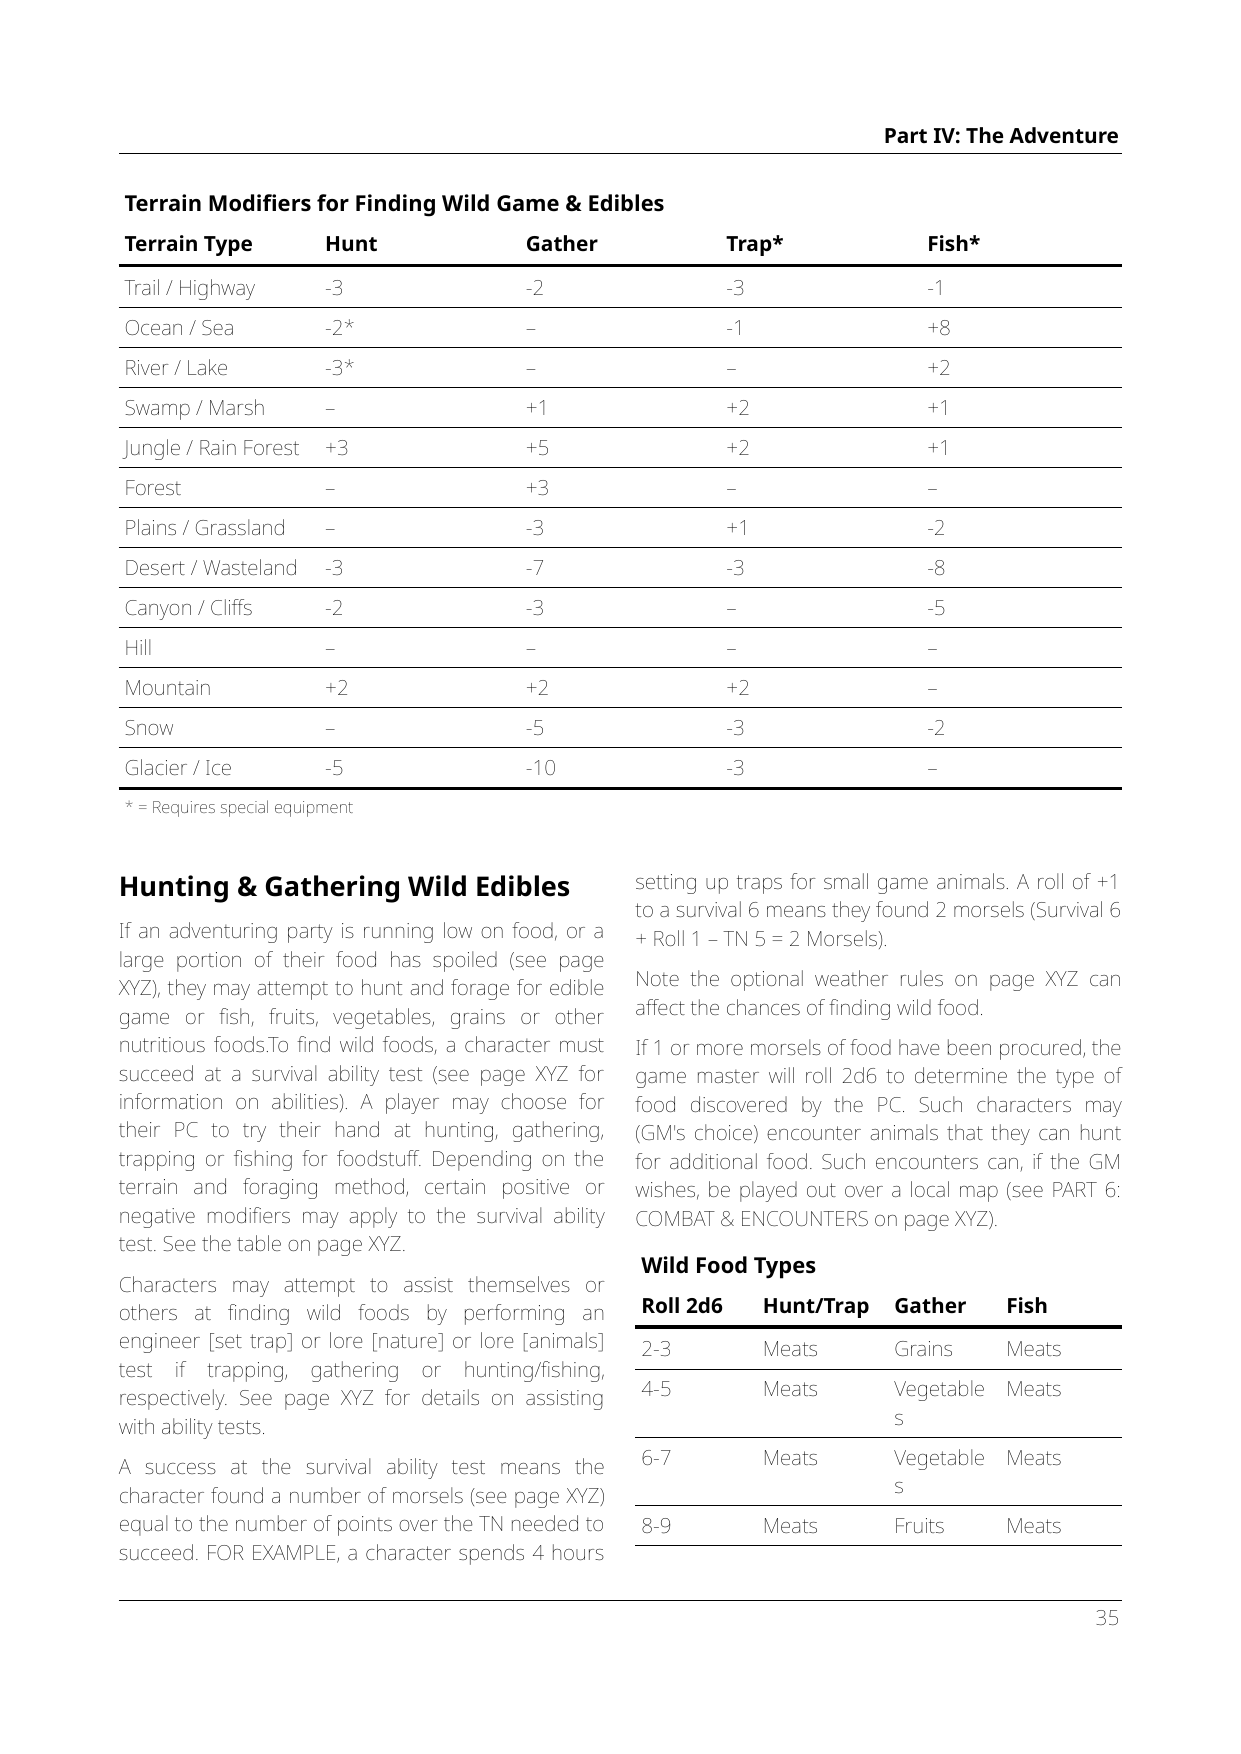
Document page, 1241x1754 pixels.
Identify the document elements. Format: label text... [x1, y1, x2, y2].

table_cell 4-5 [635, 1370, 757, 1437]
table_cell -3* [319, 348, 520, 387]
table_cell -1 [921, 267, 1122, 307]
table_cell – [921, 468, 1122, 507]
table_header Terrain Modifiers for Finding Wild Game & Edibles [119, 183, 1122, 224]
table_cell -3 [520, 508, 721, 547]
table_cell Meats [757, 1370, 888, 1437]
table_cell Hunt/Trap [757, 1286, 888, 1325]
table_cell – [721, 468, 921, 507]
table_cell Swamp / Marsh [119, 388, 319, 427]
subtitle Hunting & Gathering Wild Edibles [118, 867, 605, 904]
table_cell Meats [1000, 1506, 1122, 1545]
table_cell Ocean / Sea [119, 308, 319, 347]
table_cell +1 [921, 388, 1122, 427]
table_cell -2 [921, 508, 1122, 547]
table_cell Vegetables [888, 1370, 1000, 1437]
table_cell +2 [520, 668, 721, 707]
table_cell Meats [1000, 1370, 1122, 1437]
table_cell – [921, 668, 1122, 707]
table_cell – [921, 748, 1122, 787]
table_cell +1 [921, 428, 1122, 467]
table_cell 6-7 [635, 1438, 757, 1505]
table_cell Gather [520, 224, 721, 264]
table_cell Forest [119, 468, 319, 507]
table_cell Fruits [888, 1506, 1000, 1545]
table_cell Roll 2d6 [635, 1286, 757, 1325]
table_cell -5 [921, 588, 1122, 627]
table_cell Fish* [921, 224, 1122, 264]
table_cell -7 [520, 548, 721, 587]
table_cell Hill [119, 628, 319, 667]
table_cell +3 [520, 468, 721, 507]
table_cell * = Requires special equipment [119, 790, 1122, 824]
table_cell +1 [721, 508, 921, 547]
table_cell – [520, 308, 721, 347]
table_cell – [921, 628, 1122, 667]
table_cell River / Lake [119, 348, 319, 387]
table_cell +5 [520, 428, 721, 467]
text If 1 or more morsels of food have been procured, the game master will roll 2d6 to determine the type of food discovered by the PC. Such characters may (GM's choice) encounter animals that they can hunt for additional food. Such encounters can, if the GM wishes, be played out over a local map (see PART 6: COMBAT & ENCOUNTERS on page XYZ). [635, 1033, 1122, 1232]
table_cell – [319, 508, 520, 547]
table_cell -1 [721, 308, 921, 347]
table_cell Snow [119, 708, 319, 747]
table_cell Meats [1000, 1438, 1122, 1505]
table_cell -3 [721, 708, 921, 747]
table_cell -5 [319, 748, 520, 787]
table_cell -2 [319, 588, 520, 627]
table_cell Terrain Type [119, 224, 319, 264]
table_cell -3 [520, 588, 721, 627]
table_cell Hunt [319, 224, 520, 264]
table_cell Plains / Grassland [119, 508, 319, 547]
text setting up traps for small game animals. A roll of +1 to a survival 6 means they found 2 morsels (Survival 6 + Roll 1 – TN 5 = 2 Morsels). [635, 867, 1122, 952]
table_cell +2 [319, 668, 520, 707]
table_cell -2* [319, 308, 520, 347]
text A success at the survival ability test means the character found a number of morsels (see page XYZ) equal to the number of points over the TN needed to succeed. FOR EXAMPLE, a character spends 4 hours [118, 1452, 605, 1566]
table_cell – [319, 388, 520, 427]
table_cell +1 [520, 388, 721, 427]
table_cell – [319, 468, 520, 507]
table_cell Glacier / Ice [119, 748, 319, 787]
table_cell Fish [1000, 1286, 1122, 1325]
table_cell 8-9 [635, 1506, 757, 1545]
table_cell Mountain [119, 668, 319, 707]
table_cell Vegetables [888, 1438, 1000, 1505]
table_cell +2 [721, 428, 921, 467]
table_cell Gather [888, 1286, 1000, 1325]
table_cell Meats [757, 1506, 888, 1545]
table_cell – [520, 348, 721, 387]
table_cell -2 [520, 267, 721, 307]
table_cell – [721, 348, 921, 387]
table_cell – [520, 628, 721, 667]
table_cell Meats [757, 1329, 888, 1368]
table_cell -2 [921, 708, 1122, 747]
table_cell Meats [757, 1438, 888, 1505]
text If an adventuring party is running low on food, or a large portion of their food has spoiled (see page XYZ), they may attempt to hunt and forage for edible game or fish, fruits, vegetables, grains or other nutritious foods.To find wild foods, a character must succeed at a survival ability test (see page XYZ for information on abilities). A player may choose for their PC to try their hand at hunting, gathering, trapping or fishing for foodstuff. Depending on the terrain and foraging method, certain positive or negative modifiers may apply to the survival ability test. See the table on page XYZ. [118, 916, 605, 1258]
table_cell – [721, 588, 921, 627]
table_cell Jungle / Rain Forest [119, 428, 319, 467]
table_cell – [721, 628, 921, 667]
table_cell Desert / Wasteland [119, 548, 319, 587]
table_cell -8 [921, 548, 1122, 587]
table_cell Canyon / Cliffs [119, 588, 319, 627]
table_cell Grains [888, 1329, 1000, 1368]
table_cell -5 [520, 708, 721, 747]
text Note the optional weather rules on page XYZ can affect the chances of finding wild food. [635, 964, 1122, 1021]
table_cell +2 [721, 388, 921, 427]
table_cell – [319, 628, 520, 667]
table_cell -3 [319, 548, 520, 587]
table_cell +2 [921, 348, 1122, 387]
table_cell -3 [721, 548, 921, 587]
table_cell -3 [721, 748, 921, 787]
table_cell -3 [319, 267, 520, 307]
table_header Wild Food Types [635, 1244, 1122, 1286]
table_cell Trail / Highway [119, 267, 319, 307]
table_cell +8 [921, 308, 1122, 347]
table_cell – [319, 708, 520, 747]
table_cell -3 [721, 267, 921, 307]
table_cell 2-3 [635, 1329, 757, 1368]
table_cell +2 [721, 668, 921, 707]
table_cell -10 [520, 748, 721, 787]
text Characters may attempt to assist themselves or others at finding wild foods by performing an engineer [set trap] or lore [nature] or lore [animals] test if trapping, gathering or hunting/fishing, respectively. See page XYZ for details on assisting with ability tests. [118, 1270, 605, 1440]
table_cell Meats [1000, 1329, 1122, 1368]
table_cell Trap* [721, 224, 921, 264]
table_cell +3 [319, 428, 520, 467]
